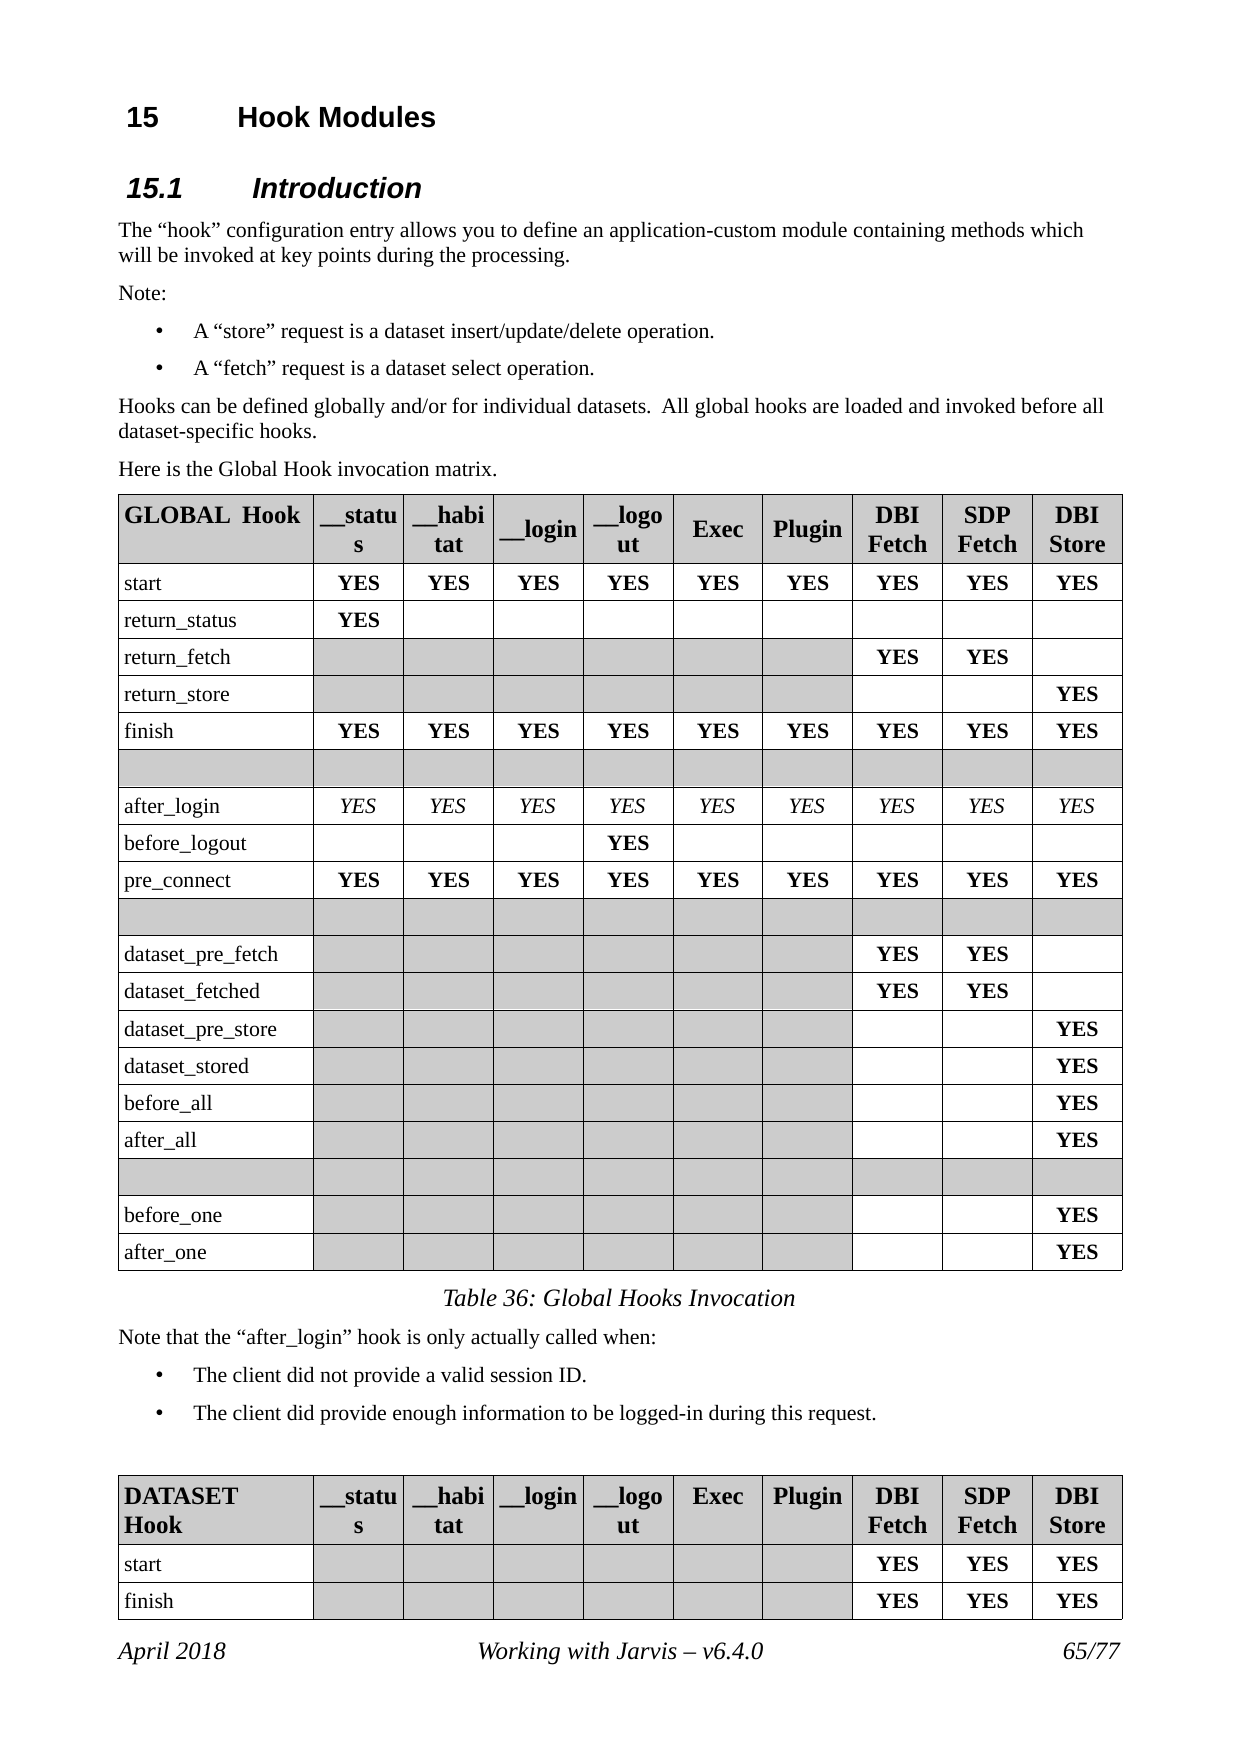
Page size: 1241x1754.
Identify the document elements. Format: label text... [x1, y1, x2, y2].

table_cell [404, 1583, 493, 1619]
table_cell YES [943, 1583, 1032, 1619]
table_cell [674, 676, 762, 712]
text Here is the Global Hook invocation matrix. [118, 456, 1122, 481]
table_cell [119, 899, 313, 935]
table_cell YES [494, 788, 583, 823]
table_cell [314, 1011, 403, 1047]
table_header GLOBAL Hook [119, 495, 313, 563]
table_cell YES [584, 564, 673, 600]
table_cell [674, 601, 762, 638]
table_cell YES [943, 973, 1032, 1009]
table_cell [584, 639, 673, 675]
table_cell [763, 1545, 852, 1582]
table_cell YES [584, 862, 673, 898]
table_cell [853, 1048, 942, 1084]
table_cell start [119, 564, 313, 600]
table_cell [674, 1048, 762, 1084]
table_header __logout [584, 1476, 673, 1544]
table_cell [763, 1085, 852, 1121]
table_cell [404, 1048, 493, 1084]
table_cell [763, 1159, 852, 1195]
table_cell [943, 825, 1032, 861]
table_cell [404, 676, 493, 712]
table_cell YES [494, 713, 583, 749]
table_cell [674, 936, 762, 972]
table_cell [763, 936, 852, 972]
table_cell [404, 750, 493, 786]
table_cell [404, 1011, 493, 1047]
table_cell [763, 1048, 852, 1084]
table_header SDP Fetch [943, 1476, 1032, 1544]
table_cell [853, 750, 942, 786]
table_cell [763, 825, 852, 861]
table_cell [943, 1048, 1032, 1084]
table_cell [404, 1122, 493, 1158]
table_header DBI Store [1033, 495, 1122, 563]
table_cell dataset_pre_fetch [119, 936, 313, 972]
table_cell [674, 1545, 762, 1582]
table_cell [314, 1159, 403, 1195]
table_cell [584, 1085, 673, 1121]
table_cell pre_connect [119, 862, 313, 898]
table_cell YES [314, 862, 403, 898]
table_cell [853, 1234, 942, 1270]
list The client did provide enough information to be logged-in during this request. [156, 1399, 1122, 1425]
table_header __habitat [404, 1476, 493, 1544]
table_cell [584, 1011, 673, 1047]
table_cell [943, 750, 1032, 786]
table_cell [494, 676, 583, 712]
table_cell [584, 899, 673, 935]
table_cell [404, 825, 493, 861]
table_cell [584, 1545, 673, 1582]
table_cell YES [404, 862, 493, 898]
table_cell YES [584, 825, 673, 861]
table_cell [1033, 639, 1122, 675]
table_cell YES [943, 936, 1032, 972]
text Hooks can be defined globally and/or for individual datasets. All global hooks are loaded and invoked before all dataset-specific hooks. [118, 393, 1122, 443]
table_cell [674, 639, 762, 675]
table_cell [674, 1583, 762, 1619]
table_cell [494, 1048, 583, 1084]
table_cell YES [1033, 676, 1122, 712]
table_header Exec [674, 1476, 762, 1544]
table_cell [763, 899, 852, 935]
table_cell YES [853, 1583, 942, 1619]
table_cell [853, 1011, 942, 1047]
table_cell YES [853, 862, 942, 898]
table_cell return_status [119, 601, 313, 638]
list The client did not provide a valid session ID. [156, 1362, 1122, 1387]
table_cell [314, 1085, 403, 1121]
table_cell YES [674, 862, 762, 898]
text Note that the “after_login” hook is only actually called when: [118, 1324, 1122, 1349]
table_header DBI Fetch [853, 495, 942, 563]
table_cell [763, 750, 852, 786]
table_cell [584, 601, 673, 638]
table_cell [943, 601, 1032, 638]
table_cell [494, 1159, 583, 1195]
list A “fetch” request is a dataset select operation. [156, 355, 1122, 381]
table_cell [584, 676, 673, 712]
table_cell [314, 750, 403, 786]
table_header __status [314, 495, 403, 563]
table_cell YES [674, 788, 762, 823]
table_cell [404, 936, 493, 972]
table_cell [943, 1234, 1032, 1270]
table_cell [1033, 936, 1122, 972]
table_cell [1033, 750, 1122, 786]
table_cell [314, 825, 403, 861]
table_cell [1033, 825, 1122, 861]
table_cell YES [1033, 1234, 1122, 1270]
table_cell [494, 1545, 583, 1582]
table_cell before_one [119, 1196, 313, 1233]
table_cell after_all [119, 1122, 313, 1158]
table_cell YES [404, 788, 493, 823]
table_cell finish [119, 713, 313, 749]
table_cell [1033, 601, 1122, 638]
table_cell [404, 601, 493, 638]
table_cell YES [853, 564, 942, 600]
table_cell [404, 1196, 493, 1233]
table_cell [314, 1545, 403, 1582]
table_cell [314, 899, 403, 935]
table_cell [494, 936, 583, 972]
table_cell after_login [119, 788, 313, 823]
table_cell [494, 1234, 583, 1270]
table_cell [674, 1122, 762, 1158]
table_cell YES [1033, 713, 1122, 749]
table_cell [494, 1583, 583, 1619]
table_header SDP Fetch [943, 495, 1032, 563]
table_cell [494, 825, 583, 861]
table_cell [584, 1048, 673, 1084]
table_cell [314, 936, 403, 972]
table_cell YES [314, 788, 403, 823]
table_cell [943, 676, 1032, 712]
table_cell [763, 1122, 852, 1158]
table_cell [494, 639, 583, 675]
table_cell [853, 676, 942, 712]
table_cell YES [853, 1545, 942, 1582]
table_header Exec [674, 495, 762, 563]
table_cell [494, 1011, 583, 1047]
table_cell [674, 973, 762, 1009]
text Table 36: Global Hooks Invocation [118, 1283, 1122, 1312]
table_cell YES [943, 564, 1032, 600]
table_cell YES [763, 862, 852, 898]
table_cell [674, 899, 762, 935]
table_cell YES [1033, 1122, 1122, 1158]
table_cell [853, 1085, 942, 1121]
table_cell [314, 1122, 403, 1158]
table_header __habitat [404, 495, 493, 563]
table_cell YES [404, 564, 493, 600]
table_cell return_store [119, 676, 313, 712]
table_cell [584, 1234, 673, 1270]
table_cell [763, 973, 852, 1009]
table_cell YES [853, 713, 942, 749]
table_cell return_fetch [119, 639, 313, 675]
table_cell [674, 1011, 762, 1047]
table_cell YES [943, 1545, 1032, 1582]
table_cell [674, 1085, 762, 1121]
table_cell [584, 1196, 673, 1233]
table_cell [584, 750, 673, 786]
table_cell [584, 973, 673, 1009]
table_header __status [314, 1476, 403, 1544]
text Note: [118, 280, 1122, 305]
table_cell [119, 1159, 313, 1195]
table_cell [584, 1122, 673, 1158]
table_cell start [119, 1545, 313, 1582]
table_header __login [494, 1476, 583, 1544]
table_cell [943, 1196, 1032, 1233]
table_cell [494, 601, 583, 638]
table_cell dataset_pre_store [119, 1011, 313, 1047]
table_cell before_all [119, 1085, 313, 1121]
list A “store” request is a dataset insert/update/delete operation. [156, 318, 1122, 343]
table_cell [1033, 899, 1122, 935]
table_cell YES [853, 639, 942, 675]
table_cell [674, 825, 762, 861]
table_cell YES [943, 788, 1032, 823]
table_header DBI Store [1033, 1476, 1122, 1544]
table_cell [943, 1159, 1032, 1195]
table_cell YES [1033, 564, 1122, 600]
table_cell YES [494, 564, 583, 600]
table_cell [943, 899, 1032, 935]
table_cell [1033, 973, 1122, 1009]
table_cell YES [1033, 1545, 1122, 1582]
table_cell [404, 639, 493, 675]
table_cell [763, 1234, 852, 1270]
table_cell YES [1033, 1583, 1122, 1619]
table_cell [314, 1048, 403, 1084]
table_cell [943, 1085, 1032, 1121]
table_header Plugin [763, 1476, 852, 1544]
table_cell [314, 639, 403, 675]
table_cell [314, 676, 403, 712]
table_cell [943, 1122, 1032, 1158]
table_cell [853, 825, 942, 861]
table_cell YES [404, 713, 493, 749]
table_cell YES [1033, 1011, 1122, 1047]
table_cell [853, 899, 942, 935]
table_cell [763, 1196, 852, 1233]
table_cell [494, 750, 583, 786]
table_cell YES [674, 713, 762, 749]
table_cell [674, 750, 762, 786]
table_cell YES [1033, 788, 1122, 823]
table_cell [853, 601, 942, 638]
table_cell dataset_fetched [119, 973, 313, 1009]
table_cell YES [943, 862, 1032, 898]
table_cell YES [1033, 1048, 1122, 1084]
table_cell YES [853, 936, 942, 972]
table_header Plugin [763, 495, 852, 563]
table_cell [853, 1159, 942, 1195]
table_cell [494, 1085, 583, 1121]
table_cell YES [763, 788, 852, 823]
table_cell [404, 1085, 493, 1121]
table_cell YES [853, 788, 942, 823]
table_cell [674, 1234, 762, 1270]
table_cell [494, 899, 583, 935]
table_cell YES [494, 862, 583, 898]
table_cell [404, 1159, 493, 1195]
table_cell [404, 899, 493, 935]
table_header __login [494, 495, 583, 563]
table_cell [404, 973, 493, 1009]
table_cell YES [314, 601, 403, 638]
table_cell [763, 1011, 852, 1047]
table_cell [494, 1196, 583, 1233]
table_cell [404, 1545, 493, 1582]
table_cell [853, 1122, 942, 1158]
table_cell [314, 1196, 403, 1233]
table_cell YES [674, 564, 762, 600]
table_header DBI Fetch [853, 1476, 942, 1544]
table_cell [763, 676, 852, 712]
table_header __logout [584, 495, 673, 563]
table_cell YES [584, 788, 673, 823]
table_cell before_logout [119, 825, 313, 861]
table_cell after_one [119, 1234, 313, 1270]
text The “hook” configuration entry allows you to define an application-custom module containing methods which will be invoked at key points during the processing. [118, 217, 1122, 267]
table_cell YES [853, 973, 942, 1009]
table_cell YES [314, 713, 403, 749]
table_cell YES [584, 713, 673, 749]
table_cell YES [943, 713, 1032, 749]
table_cell [763, 639, 852, 675]
table_cell [314, 973, 403, 1009]
table_cell [763, 1583, 852, 1619]
table_cell [494, 973, 583, 1009]
table_cell finish [119, 1583, 313, 1619]
table_cell [404, 1234, 493, 1270]
table_cell [119, 750, 313, 786]
table_cell [584, 1159, 673, 1195]
table_cell YES [943, 639, 1032, 675]
subtitle Hook Modules [118, 100, 1122, 133]
table_cell [584, 1583, 673, 1619]
table_cell [314, 1583, 403, 1619]
table_cell YES [1033, 1085, 1122, 1121]
table_cell [1033, 1159, 1122, 1195]
table_cell [763, 601, 852, 638]
table_cell YES [314, 564, 403, 600]
subtitle Introduction [118, 171, 1122, 204]
table_cell [853, 1196, 942, 1233]
table_cell YES [1033, 1196, 1122, 1233]
table_cell YES [763, 713, 852, 749]
table_cell [943, 1011, 1032, 1047]
table_cell [314, 1234, 403, 1270]
table_cell [674, 1159, 762, 1195]
table_cell [674, 1196, 762, 1233]
table_cell YES [763, 564, 852, 600]
table_cell dataset_stored [119, 1048, 313, 1084]
table_cell YES [1033, 862, 1122, 898]
table_cell [494, 1122, 583, 1158]
table_cell [584, 936, 673, 972]
table_header DATASET Hook [119, 1476, 313, 1544]
